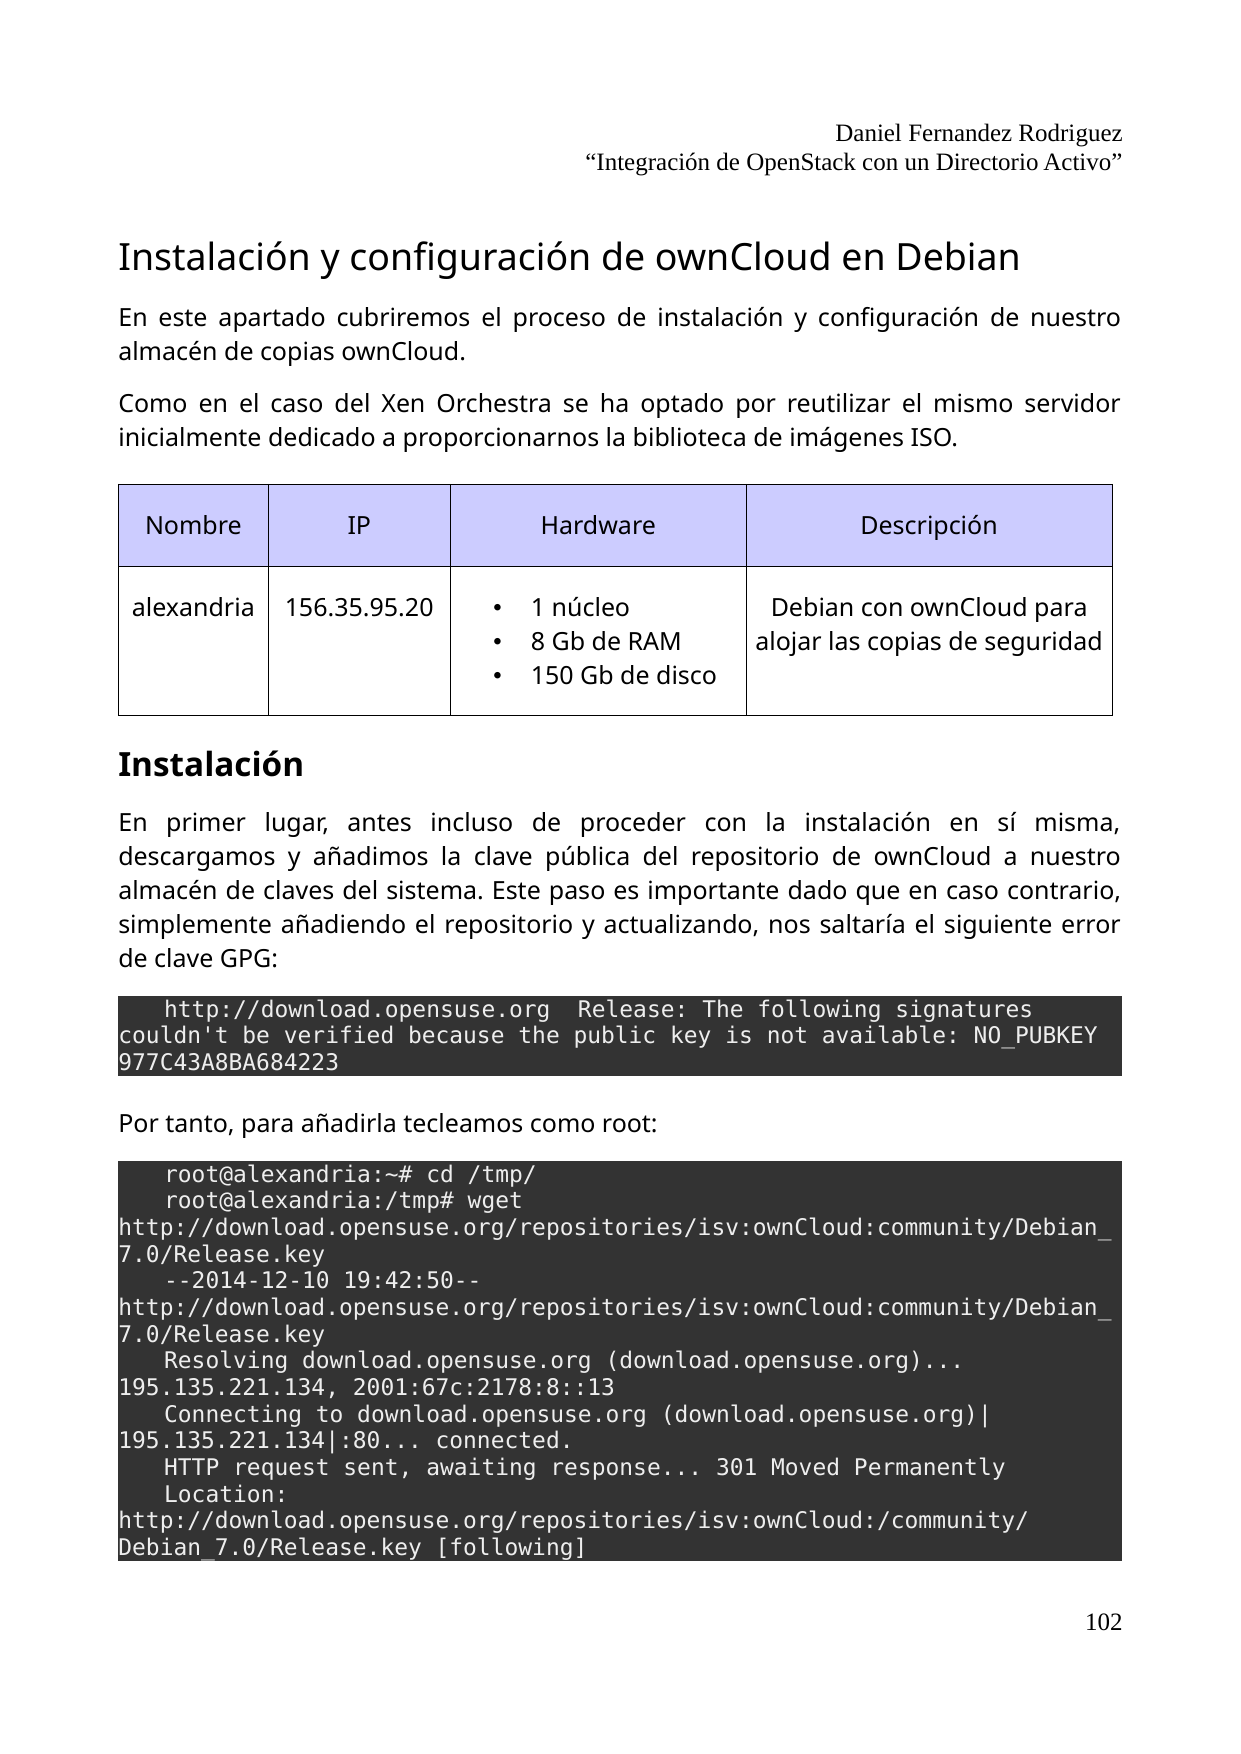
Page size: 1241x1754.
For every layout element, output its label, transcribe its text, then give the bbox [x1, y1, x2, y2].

table_cell 156.35.95.20 [269, 567, 450, 715]
text http://download.opensuse.org Release: The following signatures couldn't be verified because the public key is not available: NO_PUBKEY 977C43A8BA684223 [118, 996, 1122, 1076]
subtitle Instalación y configuración de ownCloud en Debian [118, 230, 1122, 281]
table_header IP [269, 485, 450, 566]
text HTTP request sent, awaiting response... 301 Moved Permanently [118, 1454, 1122, 1481]
text Connecting to download.opensuse.org (download.opensuse.org)|195.135.221.134|:80... connected. [118, 1401, 1122, 1454]
text Por tanto, para añadirla tecleamos como root: [118, 1106, 1122, 1140]
text Resolving download.opensuse.org (download.opensuse.org)... 195.135.221.134, 2001:67c:2178:8::13 [118, 1347, 1122, 1401]
text --2014-12-10 19:42:50-- http://download.opensuse.org/repositories/isv:ownCloud:community/Debian_7.0/Release.key [118, 1267, 1122, 1347]
subtitle Instalación [118, 741, 1122, 786]
table_cell 1 núcleo 8 Gb de RAM 150 Gb de disco [451, 567, 746, 715]
text Location: http://download.opensuse.org/repositories/isv:ownCloud:/community/Debian_7.0/Release.key [following] [118, 1481, 1122, 1561]
table_header Hardware [451, 485, 746, 566]
text En primer lugar, antes incluso de proceder con la instalación en sí misma, descargamos y añadimos la clave pública del repositorio de ownCloud a nuestro almacén de claves del sistema. Este paso es importante dado que en caso contrario, simplemente añadiendo el repositorio y actualizando, nos saltaría el siguiente error de clave GPG: [118, 804, 1122, 975]
table_header Descripción [747, 485, 1112, 566]
text Como en el caso del Xen Orchestra se ha optado por reutilizar el mismo servidor inicialmente dedicado a proporcionarnos la biblioteca de imágenes ISO. [118, 386, 1122, 454]
text En este apartado cubriremos el proceso de instalación y configuración de nuestro almacén de copias ownCloud. [118, 300, 1122, 368]
text root@alexandria:~# cd /tmp/ [118, 1161, 1122, 1187]
table_cell alexandria [119, 567, 268, 715]
table_cell Debian con ownCloud para alojar las copias de seguridad [747, 567, 1112, 715]
table_header Nombre [119, 485, 268, 566]
text root@alexandria:/tmp# wget http://download.opensuse.org/repositories/isv:ownCloud:community/Debian_7.0/Release.key [118, 1187, 1122, 1267]
